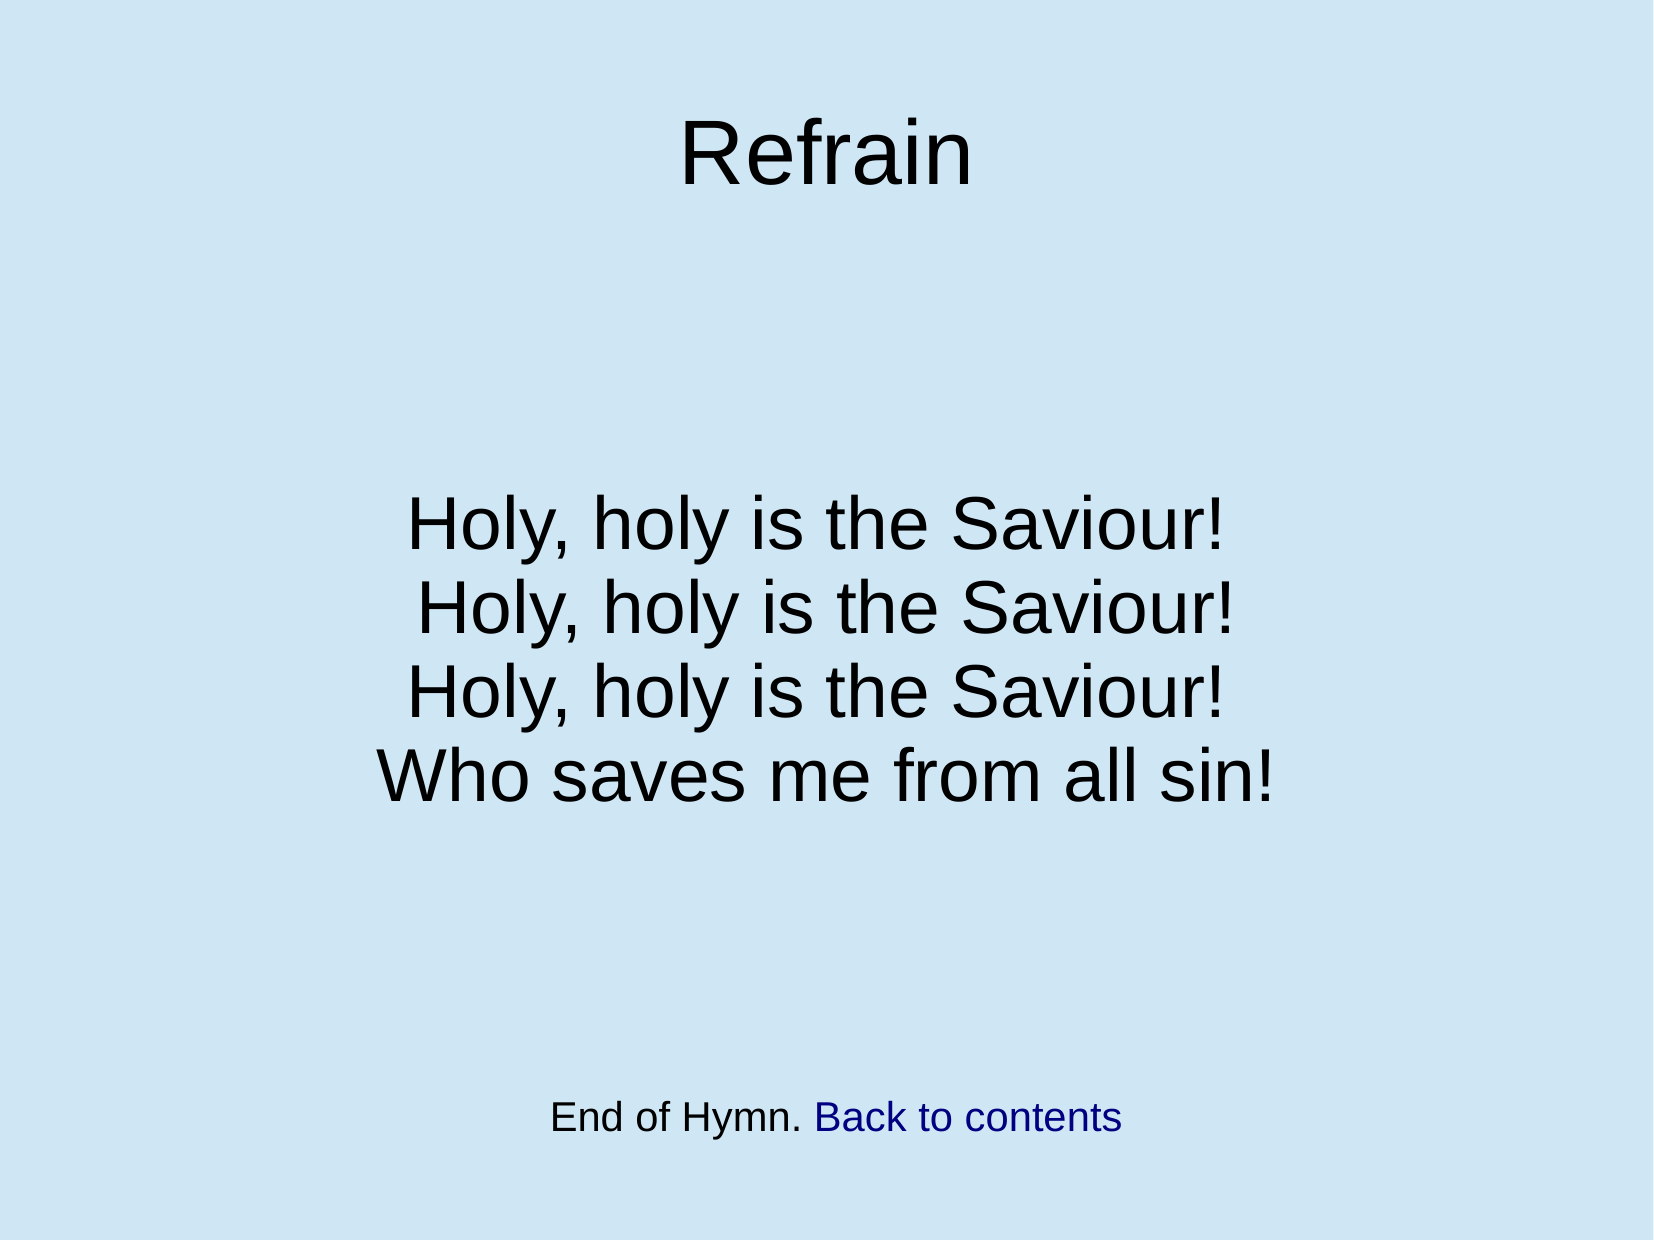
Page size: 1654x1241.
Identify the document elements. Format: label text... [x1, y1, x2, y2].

text_box End of Hymn. Back to contents [82, 1070, 1572, 1146]
title Refrain [82, 49, 1571, 257]
subtitle Holy, holy is the Saviour! Holy, holy is the Saviour! Holy, holy is the Saviour! Who saves me from all sin! [82, 290, 1571, 1010]
